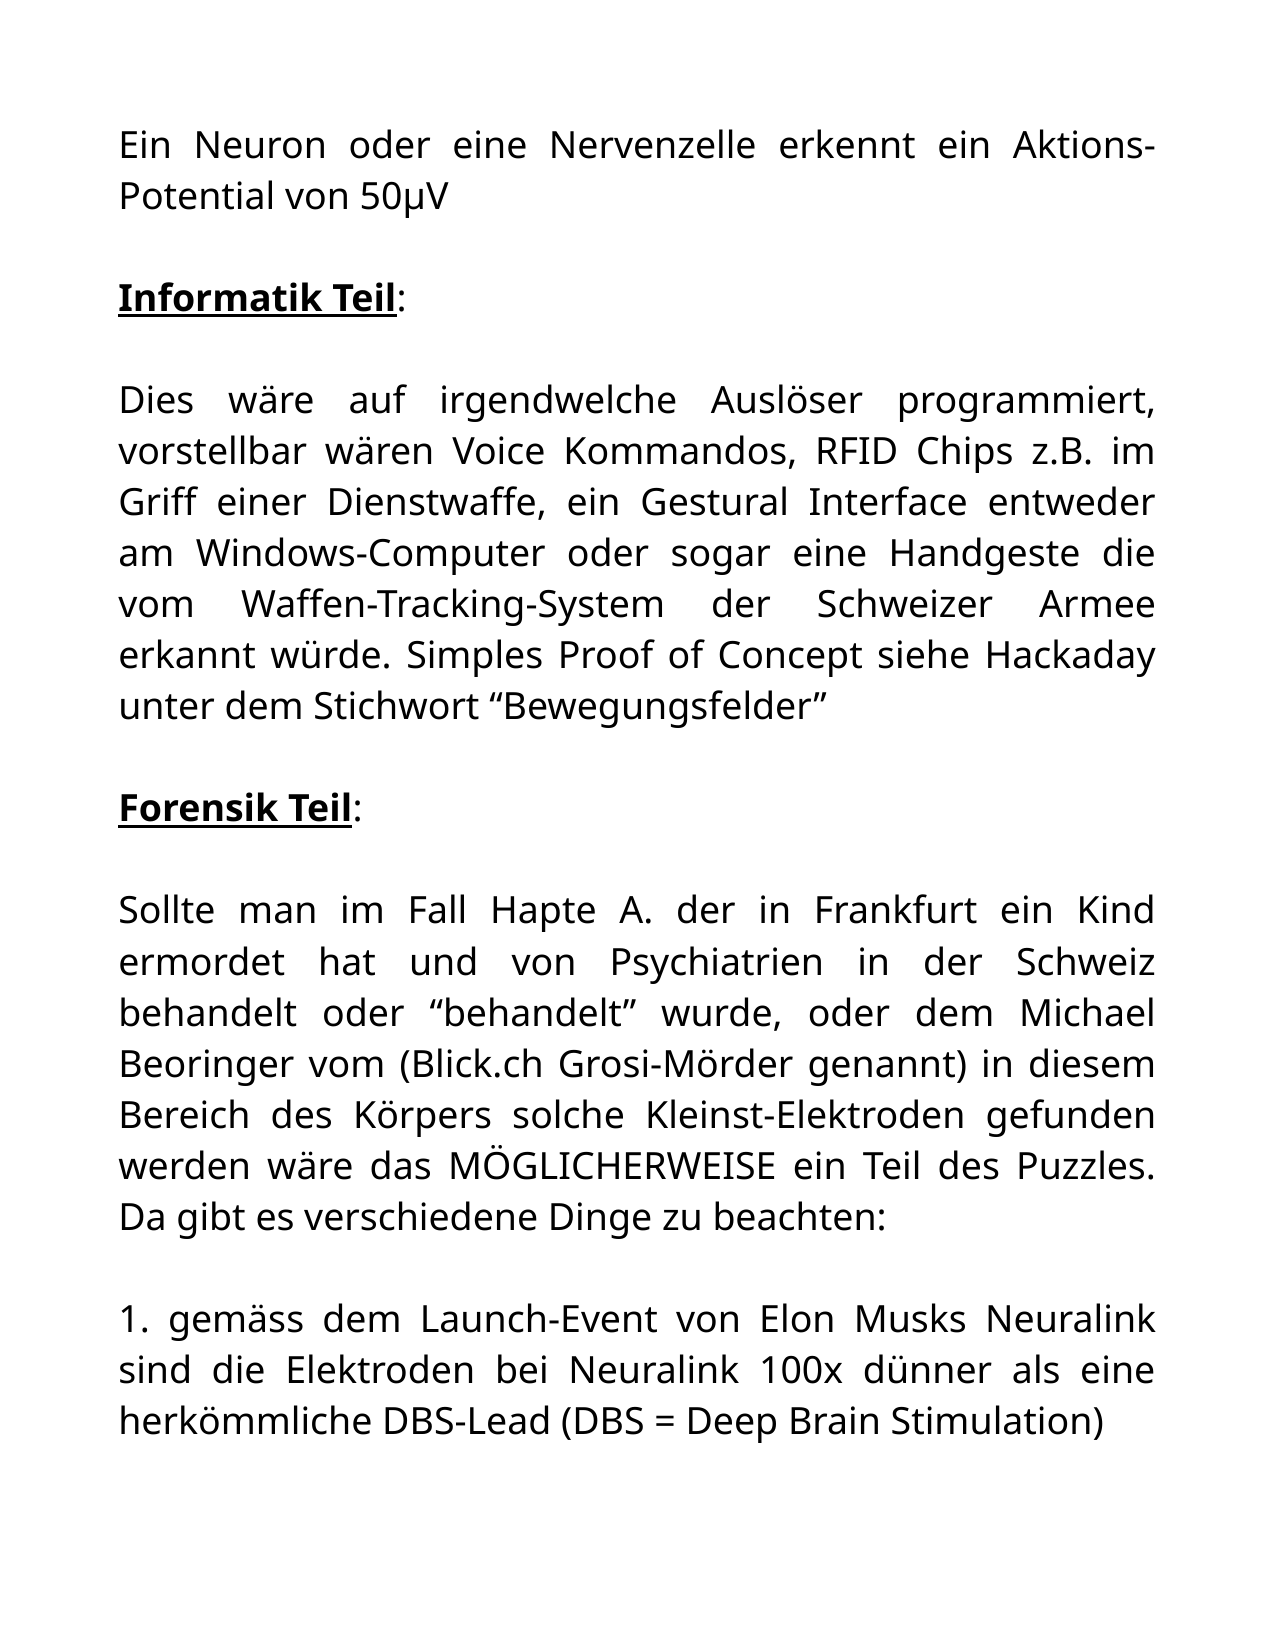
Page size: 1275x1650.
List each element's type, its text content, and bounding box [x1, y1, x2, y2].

text Forensik Teil: [118, 782, 1157, 833]
text Dies wäre auf irgendwelche Auslöser programmiert, vorstellbar wären Voice Kommandos, RFID Chips z.B. im Griff einer Dienstwaffe, ein Gestural Interface entweder am Windows-Computer oder sogar eine Handgeste die vom Waffen-Tracking-System der Schweizer Armee erkannt würde. Simples Proof of Concept siehe Hackaday unter dem Stichwort “Bewegungsfelder” [118, 373, 1157, 731]
text Ein Neuron oder eine Nervenzelle erkennt ein Aktions-Potential von 50µV [118, 118, 1157, 220]
text Sollte man im Fall Hapte A. der in Frankfurt ein Kind ermordet hat und von Psychiatrien in der Schweiz behandelt oder “behandelt” wurde, oder dem Michael Beoringer vom (Blick.ch Grosi-Mörder genannt) in diesem Bereich des Körpers solche Kleinst-Elektroden gefunden werden wäre das MÖGLICHERWEISE ein Teil des Puzzles. Da gibt es verschiedene Dinge zu beachten: [118, 884, 1157, 1241]
text 1. gemäss dem Launch-Event von Elon Musks Neuralink sind die Elektroden bei Neuralink 100x dünner als eine herkömmliche DBS-Lead (DBS = Deep Brain Stimulation) [118, 1292, 1157, 1445]
text Informatik Teil: [118, 271, 1157, 322]
